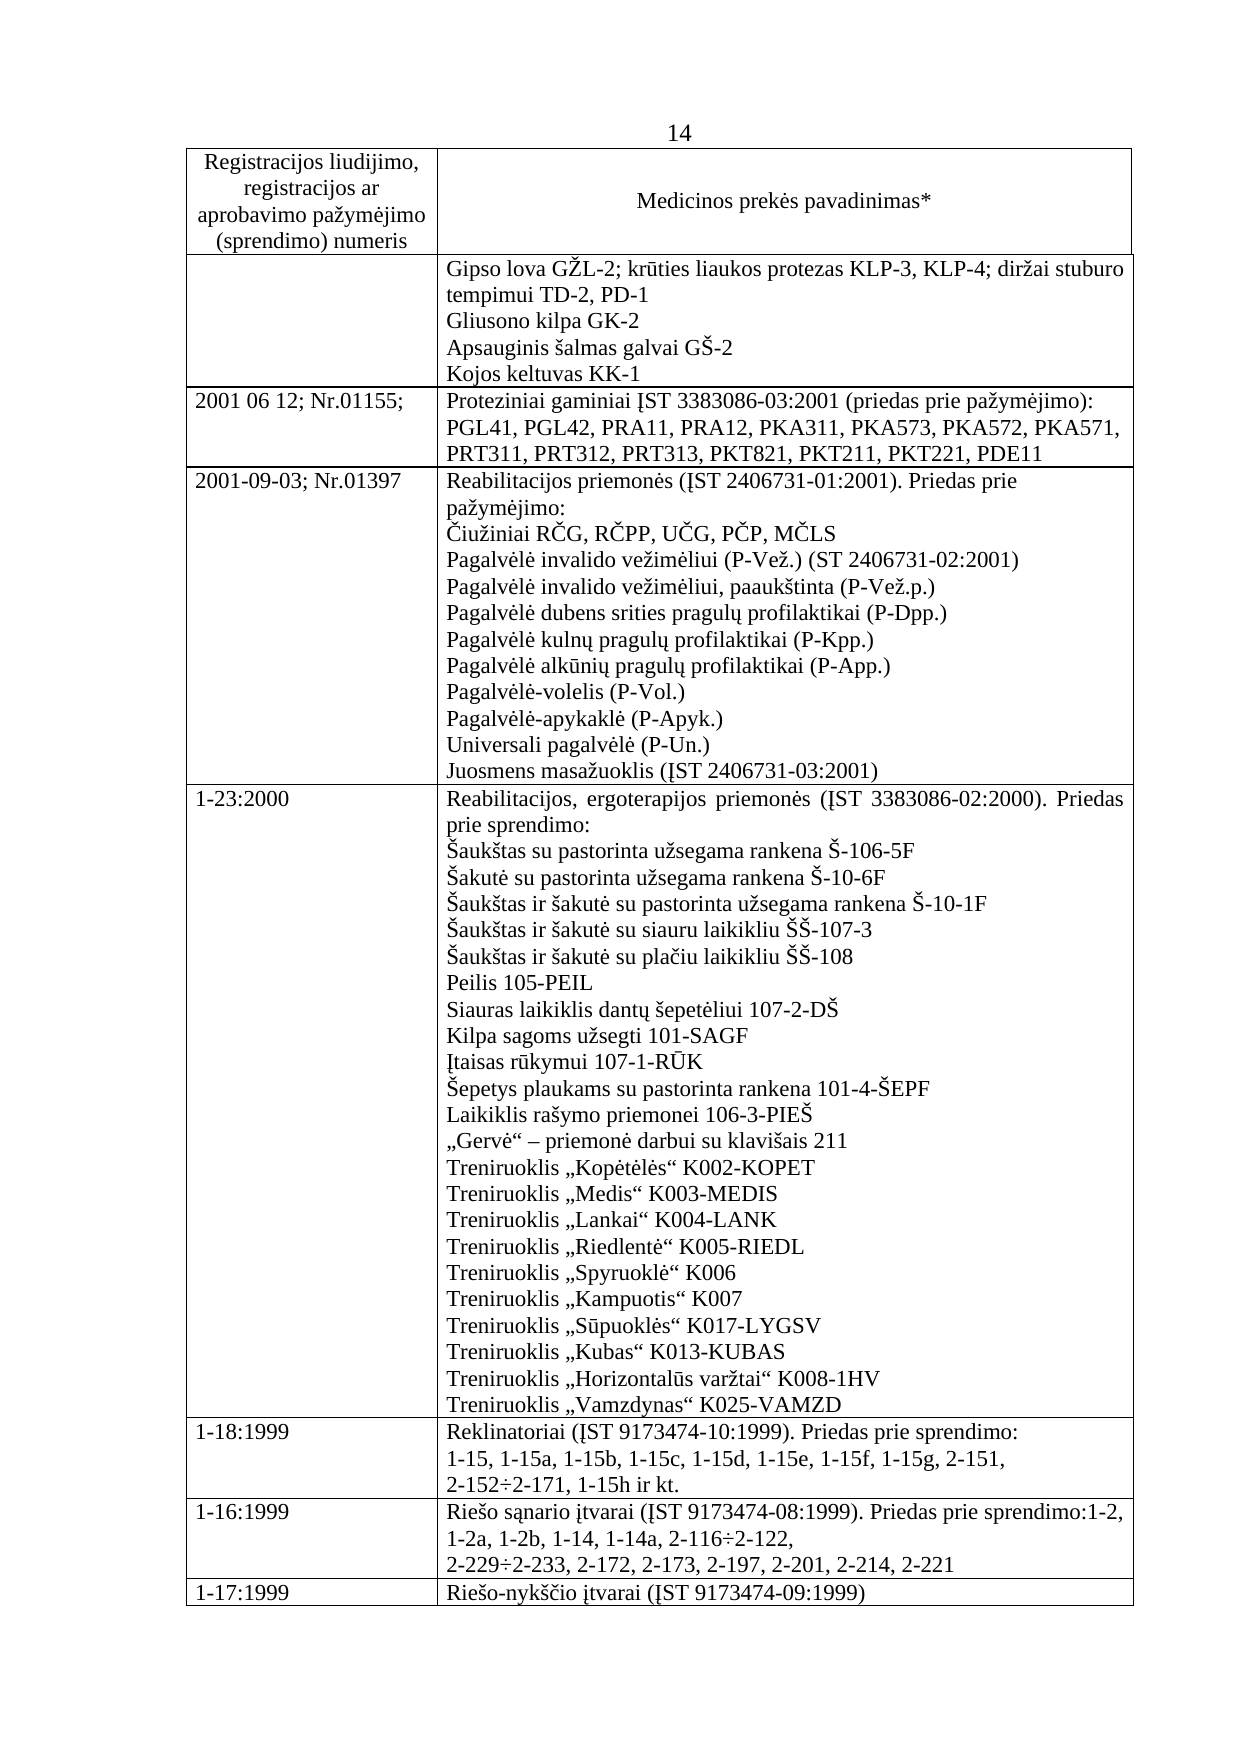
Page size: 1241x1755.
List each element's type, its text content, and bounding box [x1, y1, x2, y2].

table_cell [177, 466, 186, 784]
table_cell 1-16:1999 [187, 1499, 437, 1577]
table_cell 1-17:1999 [187, 1579, 437, 1605]
table_cell Riešo-nykščio įtvarai (ĮST 9173474-09:1999) [438, 1579, 1133, 1605]
table_cell [177, 386, 186, 466]
table_cell [177, 254, 186, 386]
table_cell [177, 1578, 186, 1605]
table_header [177, 148, 186, 253]
table_cell 1-23:2000 [187, 785, 437, 1417]
table_cell [177, 784, 186, 1417]
table_cell Riešo sąnario įtvarai (ĮST 9173474-08:1999). Priedas prie sprendimo:1-2, 1-2a, 1-2b, 1-14, 1-14a, 2-116÷2-122, 2-229÷2-233, 2-172, 2-173, 2-197, 2-201, 2-214, 2-221 [438, 1499, 1133, 1577]
table_header Medicinos prekės pavadinimas* [438, 149, 1131, 253]
table_header Registracijos liudijimo, registracijos ar aprobavimo pažymėjimo (sprendimo) numeris [187, 149, 437, 253]
table_cell Proteziniai gaminiai ĮST 3383086-03:2001 (priedas prie pažymėjimo): PGL41, PGL42, PRA11, PRA12, PKA311, PKA573, PKA572, PKA571, PRT311, PRT312, PRT313, PKT821, PKT211, PKT221, PDE11 [438, 388, 1133, 466]
table_cell Reklinatoriai (ĮST 9173474-10:1999). Priedas prie sprendimo: 1-15, 1-15a, 1-15b, 1-15c, 1-15d, 1-15e, 1-15f, 1-15g, 2-151, 2-152÷2-171, 1-15h ir kt. [438, 1418, 1133, 1497]
table_cell Gipso lova GŽL-2; krūties liaukos protezas KLP-3, KLP-4; diržai stuburo tempimui TD-2, PD-1 Gliusono kilpa GK-2 Apsauginis šalmas galvai GŠ-2 Kojos keltuvas KK-1 [438, 255, 1133, 386]
table_cell 1-18:1999 [187, 1418, 437, 1497]
table_cell [177, 1498, 186, 1577]
table_cell Reabilitacijos, ergoterapijos priemonės (ĮST 3383086-02:2000). Priedas prie sprendimo: Šaukštas su pastorinta užsegama rankena Š-106-5F Šakutė su pastorinta užsegama rankena Š-10-6F Šaukštas ir šakutė su pastorinta užsegama rankena Š-10-1F Šaukštas ir šakutė su siauru laikikliu ŠŠ-107-3 Šaukštas ir šakutė su plačiu laikikliu ŠŠ-108 Peilis 105-PEIL Siauras laikiklis dantų šepetėliui 107-2-DŠ Kilpa sagoms užsegti 101-SAGF Įtaisas rūkymui 107-1-RŪK Šepetys plaukams su pastorinta rankena 101-4-ŠEPF Laikiklis rašymo priemonei 106-3-PIEŠ „Gervė“ – priemonė darbui su klavišais 211 Treniruoklis „Kopėtėlės“ K002-KOPET Treniruoklis „Medis“ K003-MEDIS Treniruoklis „Lankai“ K004-LANK Treniruoklis „Riedlentė“ K005-RIEDL Treniruoklis „Spyruoklė“ K006 Treniruoklis „Kampuotis“ K007 Treniruoklis „Sūpuoklės“ K017-LYGSV Treniruoklis „Kubas“ K013-KUBAS Treniruoklis „Horizontalūs varžtai“ K008-1HV Treniruoklis „Vamzdynas“ K025-VAMZD [438, 785, 1133, 1417]
table_cell 2001-09-03; Nr.01397 [187, 468, 437, 784]
table_cell [187, 255, 437, 386]
table_cell 2001 06 12; Nr.01155; [187, 388, 437, 466]
table_cell Reabilitacijos priemonės (ĮST 2406731-01:2001). Priedas prie pažymėjimo: Čiužiniai RČG, RČPP, UČG, PČP, MČLS Pagalvėlė invalido vežimėliui (P-Vež.) (ST 2406731-02:2001) Pagalvėlė invalido vežimėliui, paaukštinta (P-Vež.p.) Pagalvėlė dubens srities pragulų profilaktikai (P-Dpp.) Pagalvėlė kulnų pragulų profilaktikai (P-Kpp.) Pagalvėlė alkūnių pragulų profilaktikai (P-App.) Pagalvėlė-volelis (P-Vol.) Pagalvėlė-apykaklė (P-Apyk.) Universali pagalvėlė (P-Un.) Juosmens masažuoklis (ĮST 2406731-03:2001) [438, 468, 1133, 784]
table_cell [177, 1417, 186, 1497]
